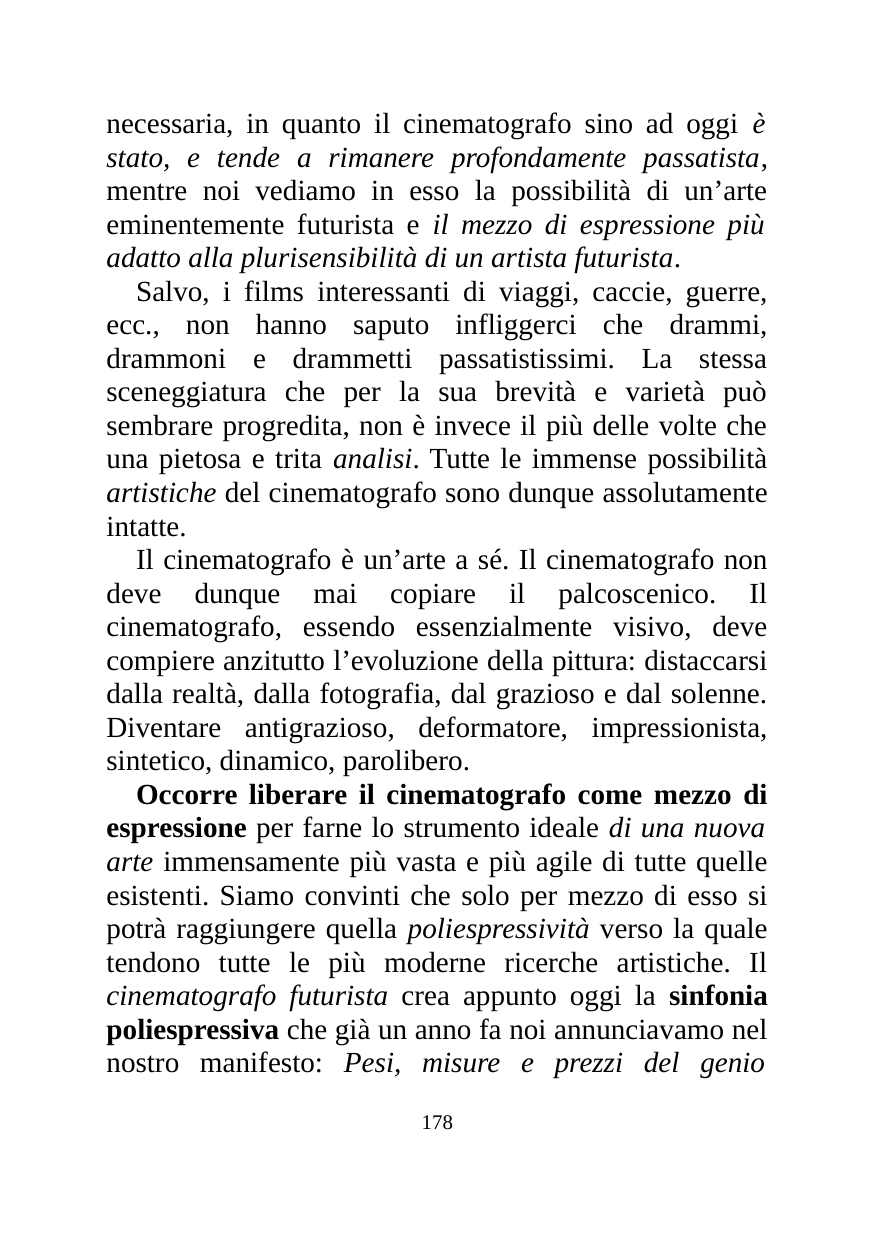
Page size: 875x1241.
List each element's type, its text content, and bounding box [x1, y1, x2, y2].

text Occorre liberare il cinematografo come mezzo di espressione per farne lo strumento ideale di una nuova arte immensamente più vasta e più agile di tutte quelle esistenti. Siamo convinti che solo per mezzo di esso si potrà raggiungere quella poliespressività verso la quale tendono tutte le più moderne ricerche artistiche. Il cinematografo futurista crea appunto oggi la sinfonia poliespressiva che già un anno fa noi annunciavamo nel nostro manifesto: Pesi, misure e prezzi del genio [106, 777, 768, 1079]
text Il cinematografo è un’arte a sé. Il cinematografo non deve dunque mai copiare il palcoscenico. Il cinematografo, essendo essenzialmente visivo, deve compiere anzitutto l’evoluzione della pittura: distaccarsi dalla realtà, dalla fotografia, dal grazioso e dal solenne. Diventare antigrazioso, deformatore, impressionista, sintetico, dinamico, parolibero. [106, 542, 768, 777]
text necessaria, in quanto il cinematografo sino ad oggi è stato, e tende a rimanere profondamente passatista, mentre noi vediamo in esso la possibilità di un’arte eminentemente futurista e il mezzo di espressione più adatto alla plurisensibilità di un artista futurista. [106, 106, 768, 274]
text Salvo, i films interessanti di viaggi, caccie, guerre, ecc., non hanno saputo infliggerci che drammi, drammoni e drammetti passatistissimi. La stessa sceneggiatura che per la sua brevità e varietà può sembrare progredita, non è invece il più delle volte che una pietosa e trita analisi. Tutte le immense possibilità artistiche del cinematografo sono dunque assolutamente intatte. [106, 274, 768, 542]
